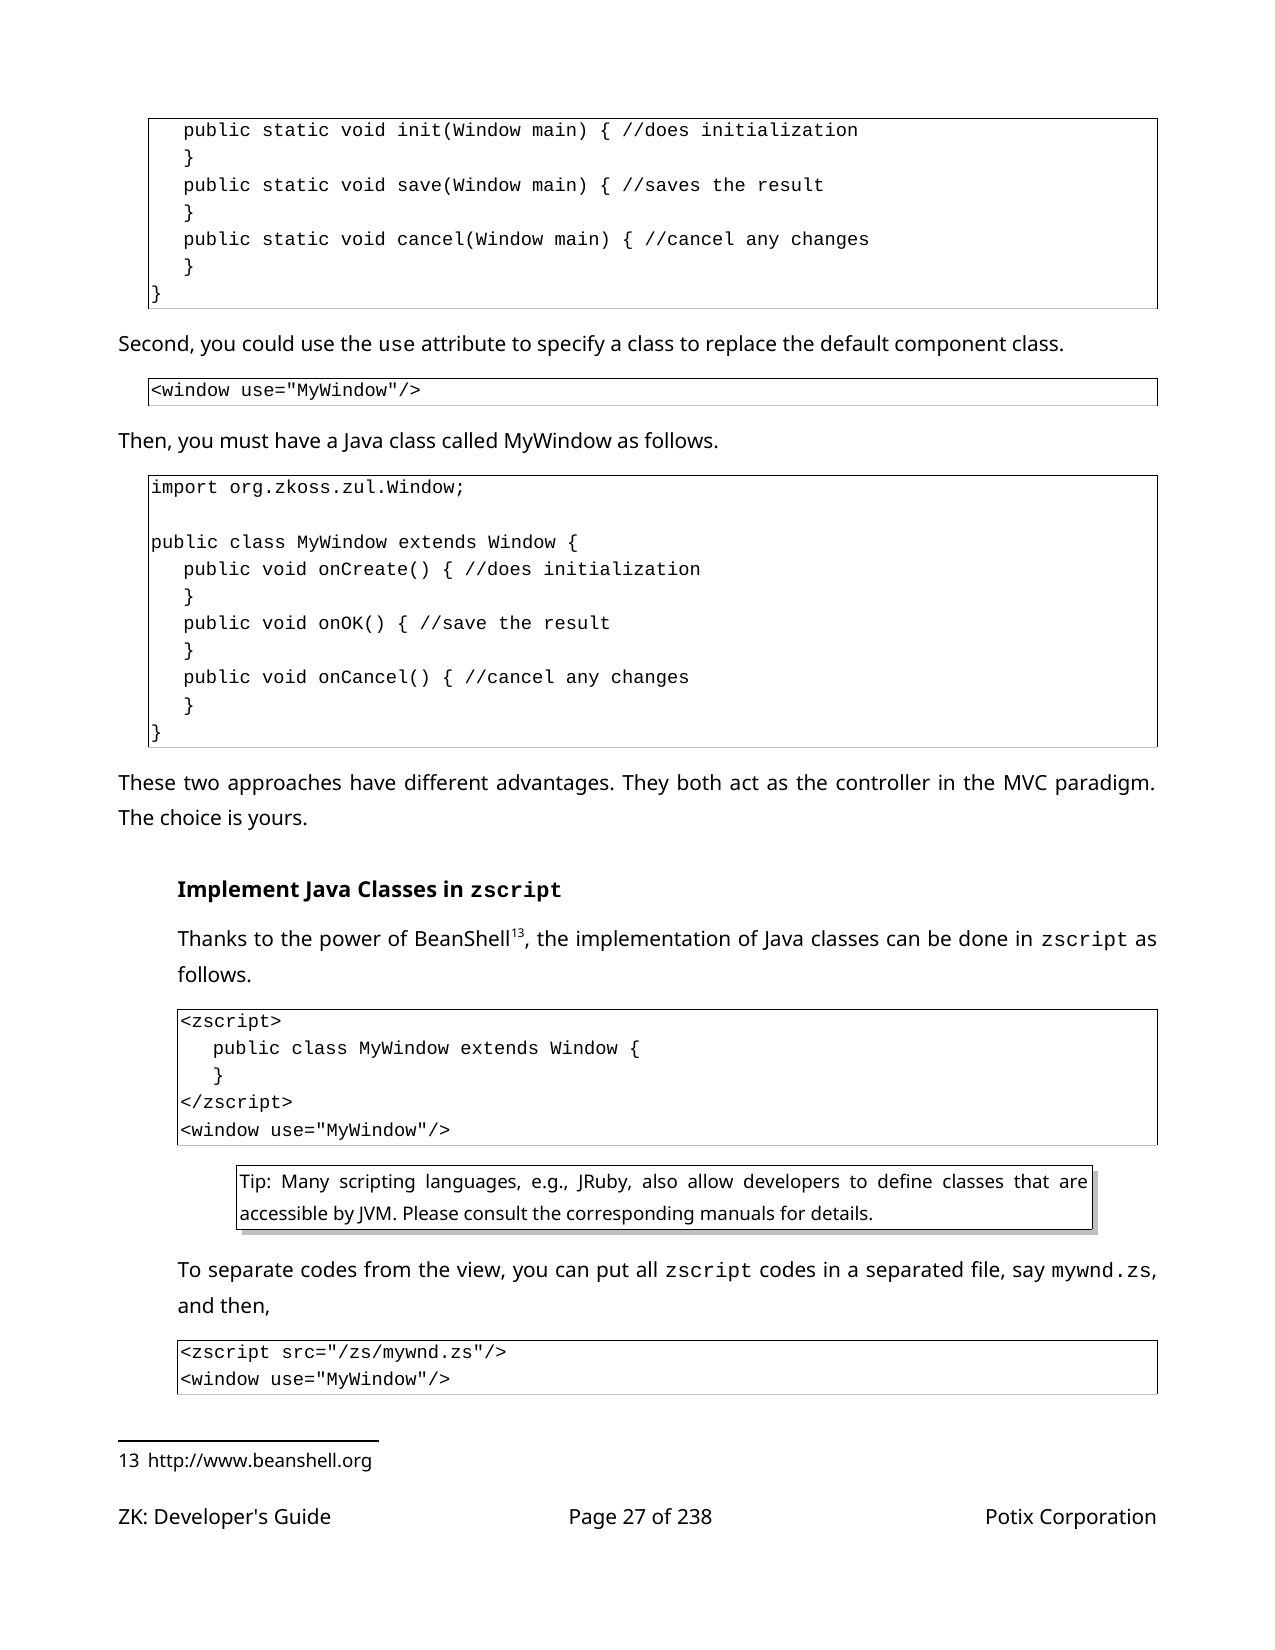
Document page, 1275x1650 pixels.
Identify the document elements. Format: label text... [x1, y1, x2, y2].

text <window use="MyWindow"/> [178, 1367, 1157, 1394]
text Then, you must have a Java class called MyWindow as follows. [118, 426, 1157, 454]
subtitle Implement Java Classes in zscript [177, 874, 1157, 904]
text public void onCancel() { //cancel any changes [149, 665, 1157, 690]
text Tip: Many scripting languages, e.g., JRuby, also allow developers to define classes that are accessible by JVM. Please consult the corresponding manuals for details. [237, 1166, 1092, 1229]
text } [149, 638, 1157, 662]
text public void onOK() { //save the result [149, 611, 1157, 635]
text </zscript> [178, 1090, 1157, 1114]
text public static void init(Window main) { //does initialization [149, 119, 1157, 142]
text <zscript> [178, 1010, 1157, 1033]
text public class MyWindow extends Window { [178, 1036, 1157, 1060]
text } [149, 145, 1157, 169]
text } [149, 281, 1157, 308]
text public class MyWindow extends Window { [149, 529, 1157, 554]
text import org.zkoss.zul.Window; [149, 476, 1157, 499]
text Second, you could use the use attribute to specify a class to replace the default component class. [118, 329, 1157, 358]
text These two approaches have different advantages. They both act as the controller in the MVC paradigm. The choice is yours. [118, 768, 1157, 831]
text public static void save(Window main) { //saves the result [149, 172, 1157, 197]
text <window use="MyWindow"/> [178, 1117, 1157, 1145]
text <window use="MyWindow"/> [149, 379, 1157, 405]
text public static void cancel(Window main) { //cancel any changes [149, 227, 1157, 251]
text <zscript src="/zs/mywnd.zs"/> [178, 1341, 1157, 1364]
text } [149, 200, 1157, 224]
text } [149, 584, 1157, 608]
text http://www.beanshell.org [118, 1447, 1157, 1473]
text } [149, 720, 1157, 747]
text Thanks to the power of BeanShell, the implementation of Java classes can be done in zscript as follows. [177, 924, 1157, 988]
text } [178, 1063, 1157, 1087]
text To separate codes from the view, you can put all zscript codes in a separated file, say mywnd.zs, and then, [177, 1255, 1157, 1319]
text public void onCreate() { //does initialization [149, 557, 1157, 581]
text } [149, 254, 1157, 278]
text } [149, 693, 1157, 717]
